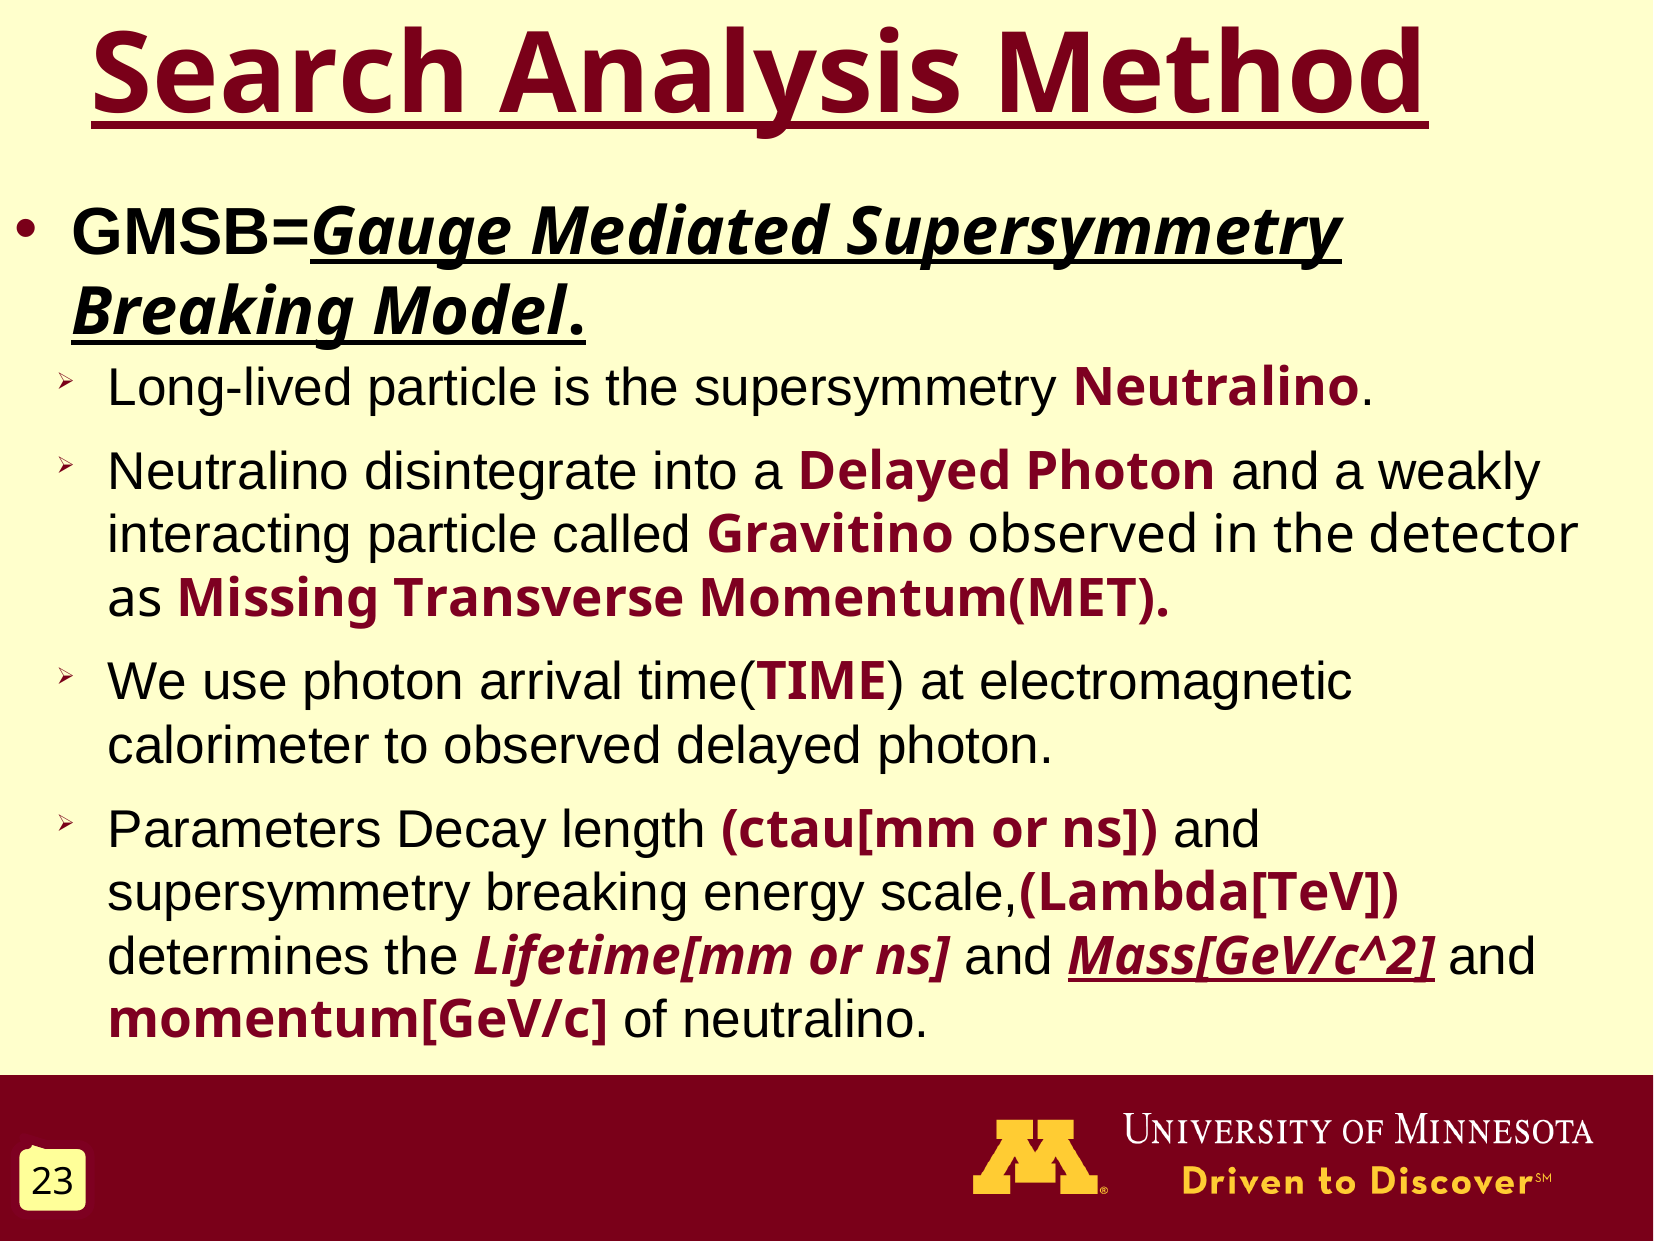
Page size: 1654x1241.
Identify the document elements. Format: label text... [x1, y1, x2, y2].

list GMSB=Gauge Mediated Supersymmetry Breaking Model. [0, 180, 1653, 1092]
title Search Analysis Method [76, 0, 1546, 143]
list Long-lived particle is the supersymmetry Neutralino. Neutralino disintegrate into a Delayed Photon and a weakly interacting particle called Gravitino observed in the detector as Missing Transverse Momentum(MET). We use photon arrival time(TIME) at electromagnetic calorimeter to observed delayed photon. Parameters Decay length (ctau[mm or ns]) and supersymmetry breaking energy scale,(Lambda[TeV]) determines the Lifetime[mm or ns] and Mass[GeV/c^2] and momentum[GeV/c] of neutralino. [41, 345, 1636, 1062]
text_box 23 [15, 1137, 91, 1216]
picture [0, 1075, 1654, 1241]
